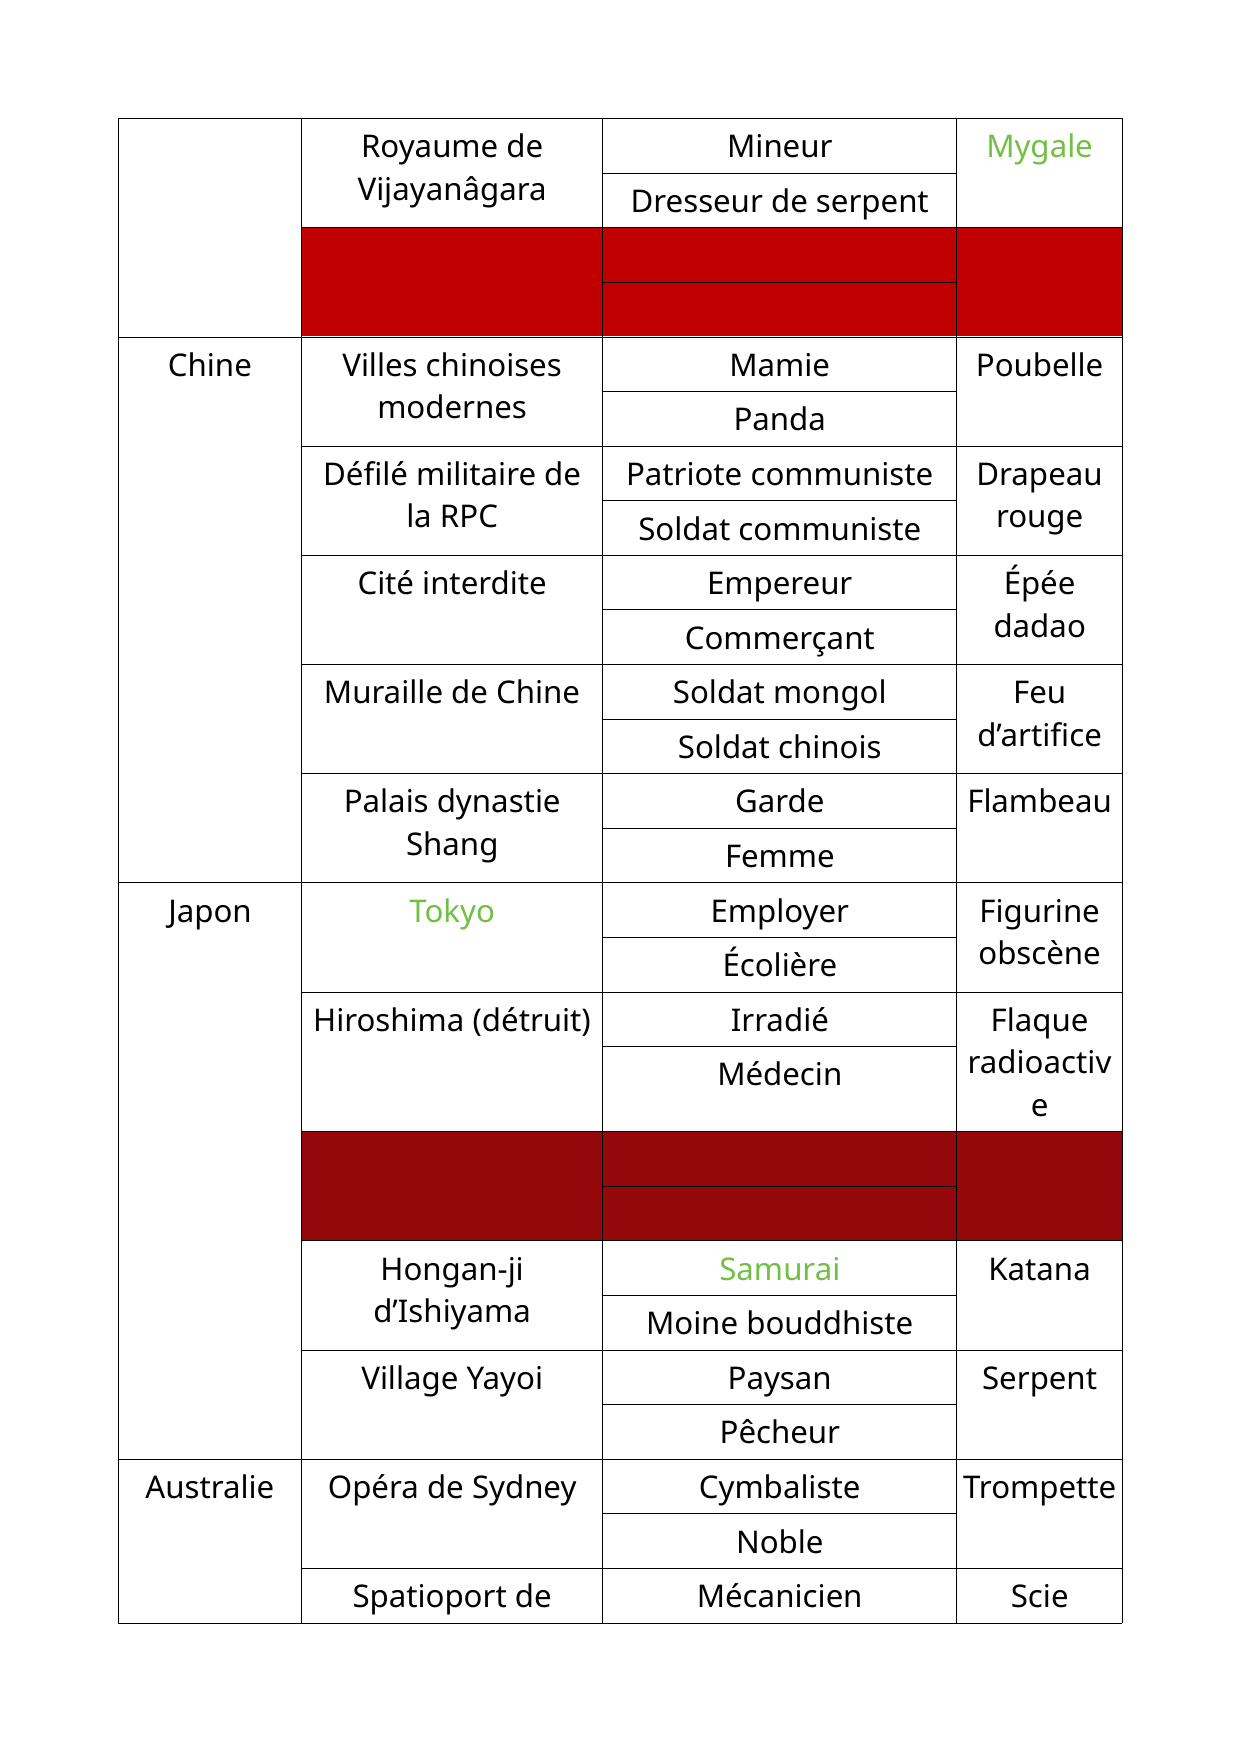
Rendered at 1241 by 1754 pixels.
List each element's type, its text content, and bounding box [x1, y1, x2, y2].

table_cell Australie [119, 1460, 301, 1622]
table_cell [957, 228, 1122, 336]
table_cell Commerçant [603, 610, 956, 664]
table_cell Hiroshima (détruit) [302, 993, 602, 1131]
table_cell Villes chinoises modernes [302, 338, 602, 446]
table_cell Dresseur de serpent [603, 174, 956, 227]
table_cell Flambeau [957, 774, 1122, 882]
table_cell Cymbaliste [603, 1460, 956, 1513]
table_cell Village Yayoi [302, 1351, 602, 1459]
table_cell Patriote communiste [603, 447, 956, 500]
table_cell Samurai [603, 1241, 956, 1295]
table_cell Flaque radioactive [957, 993, 1122, 1131]
table_cell Chine [119, 338, 301, 882]
table_cell Cité interdite [302, 556, 602, 664]
table_cell Opéra de Sydney [302, 1460, 602, 1568]
table_cell [302, 228, 602, 336]
table_cell Médecin [603, 1047, 956, 1131]
table_cell Épée dadao [957, 556, 1122, 664]
table_cell [957, 1132, 1122, 1240]
table_cell Hongan-ji d’Ishiyama [302, 1241, 602, 1349]
table_cell Paysan [603, 1351, 956, 1404]
table_cell Empereur [603, 556, 956, 609]
table_cell Mécanicien [603, 1569, 956, 1622]
table_cell Mamie [603, 338, 956, 391]
table_cell Pêcheur [603, 1405, 956, 1459]
table_cell Muraille de Chine [302, 665, 602, 773]
table_cell Japon [119, 883, 301, 1459]
table_cell Panda [603, 392, 956, 446]
table_cell [603, 228, 956, 282]
table_cell Tokyo [302, 883, 602, 991]
table_cell [119, 119, 301, 336]
table_cell Poubelle [957, 338, 1122, 446]
table_cell Défilé militaire de la RPC [302, 447, 602, 555]
table_cell [603, 283, 956, 336]
table_cell [603, 1187, 956, 1240]
table_cell Katana [957, 1241, 1122, 1349]
table_cell Irradié [603, 993, 956, 1046]
table_cell Serpent [957, 1351, 1122, 1459]
table_cell Figurine obscène [957, 883, 1122, 991]
table_cell Soldat communiste [603, 501, 956, 555]
table_cell [603, 1132, 956, 1186]
table_cell Trompette [957, 1460, 1122, 1568]
table_cell Noble [603, 1514, 956, 1568]
table_cell Moine bouddhiste [603, 1296, 956, 1349]
table_cell Écolière [603, 938, 956, 991]
table_cell Scie [957, 1569, 1122, 1622]
table_cell Soldat chinois [603, 720, 956, 773]
table_cell Mineur [603, 119, 956, 173]
table_cell Royaume de Vijayanâgara [302, 119, 602, 227]
table_cell Soldat mongol [603, 665, 956, 718]
table_cell Garde [603, 774, 956, 828]
table_cell Feu d’artifice [957, 665, 1122, 773]
table_cell Drapeau rouge [957, 447, 1122, 555]
table_cell Palais dynastie Shang [302, 774, 602, 882]
table_cell Femme [603, 829, 956, 882]
table_cell Spatioport de [302, 1569, 602, 1622]
table_cell Employer [603, 883, 956, 937]
table_cell [302, 1132, 602, 1240]
table_cell Mygale [957, 119, 1122, 227]
